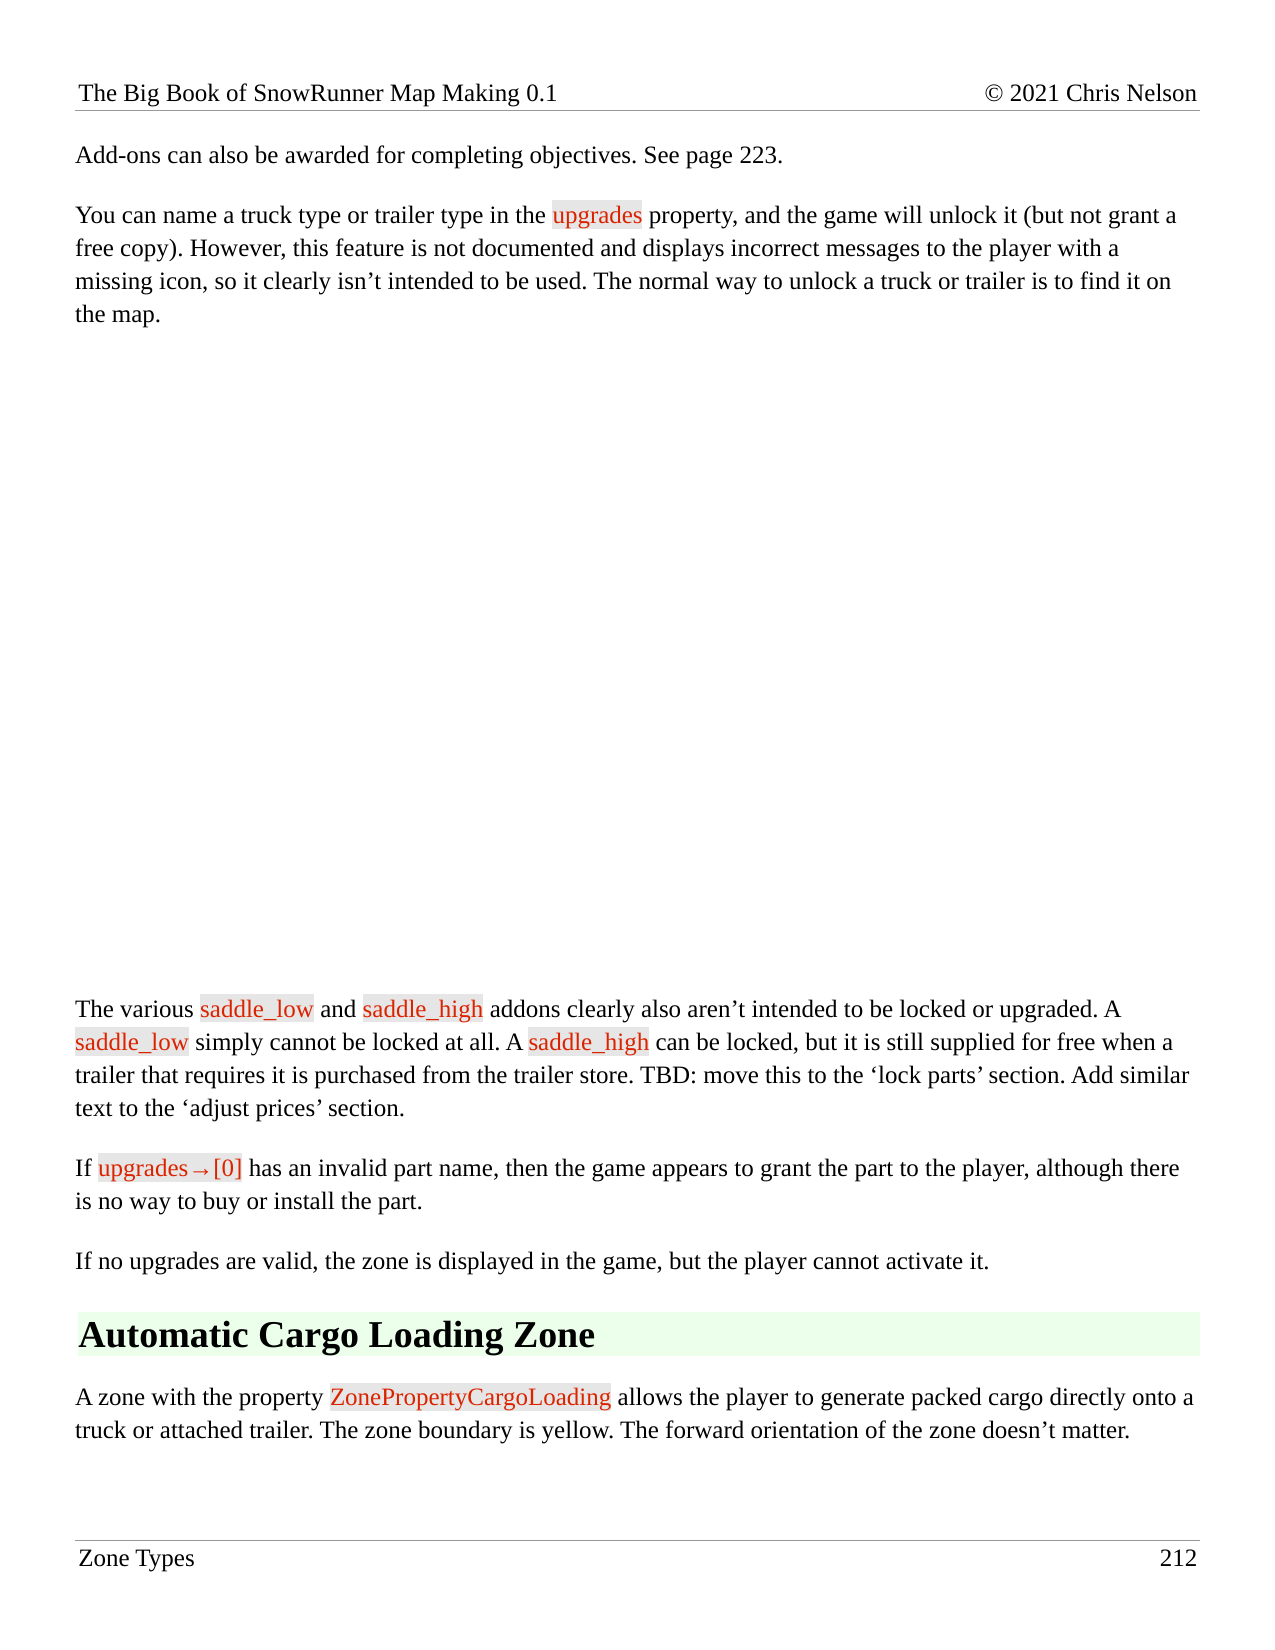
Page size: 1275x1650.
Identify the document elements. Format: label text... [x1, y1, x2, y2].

subtitle Automatic Cargo Loading Zone [78, 1312, 1200, 1356]
text You can name a truck type or trailer type in the upgrades property, and the game will unlock it (but not grant a free copy). However, this feature is not documented and displays incorrect messages to the player with a missing icon, so it clearly isn’t intended to be used. The normal way to unlock a truck or trailer is to find it on the map. [75, 200, 1200, 328]
text If upgrades→[0] has an invalid part name, then the game appears to grant the part to the player, although there is no way to buy or install the part. [75, 1153, 1200, 1214]
text A zone with the property ZonePropertyCargoLoading allows the player to generate packed cargo directly onto a truck or attached trailer. The zone boundary is yellow. The forward orientation of the zone doesn’t matter. [75, 1382, 1200, 1444]
text If no upgrades are valid, the zone is displayed in the game, but the player cannot activate it. [75, 1246, 1200, 1274]
text Add-ons can also be awarded for completing objectives. See page 223. [75, 140, 1200, 169]
text The various saddle_low and saddle_high addons clearly also aren’t intended to be locked or upgraded. A saddle_low simply cannot be locked at all. A saddle_high can be locked, but it is still supplied for free when a trailer that requires it is purchased from the trailer store. TBD: move this to the ‘lock parts’ section. Add similar text to the ‘adjust prices’ section. [75, 994, 1200, 1122]
